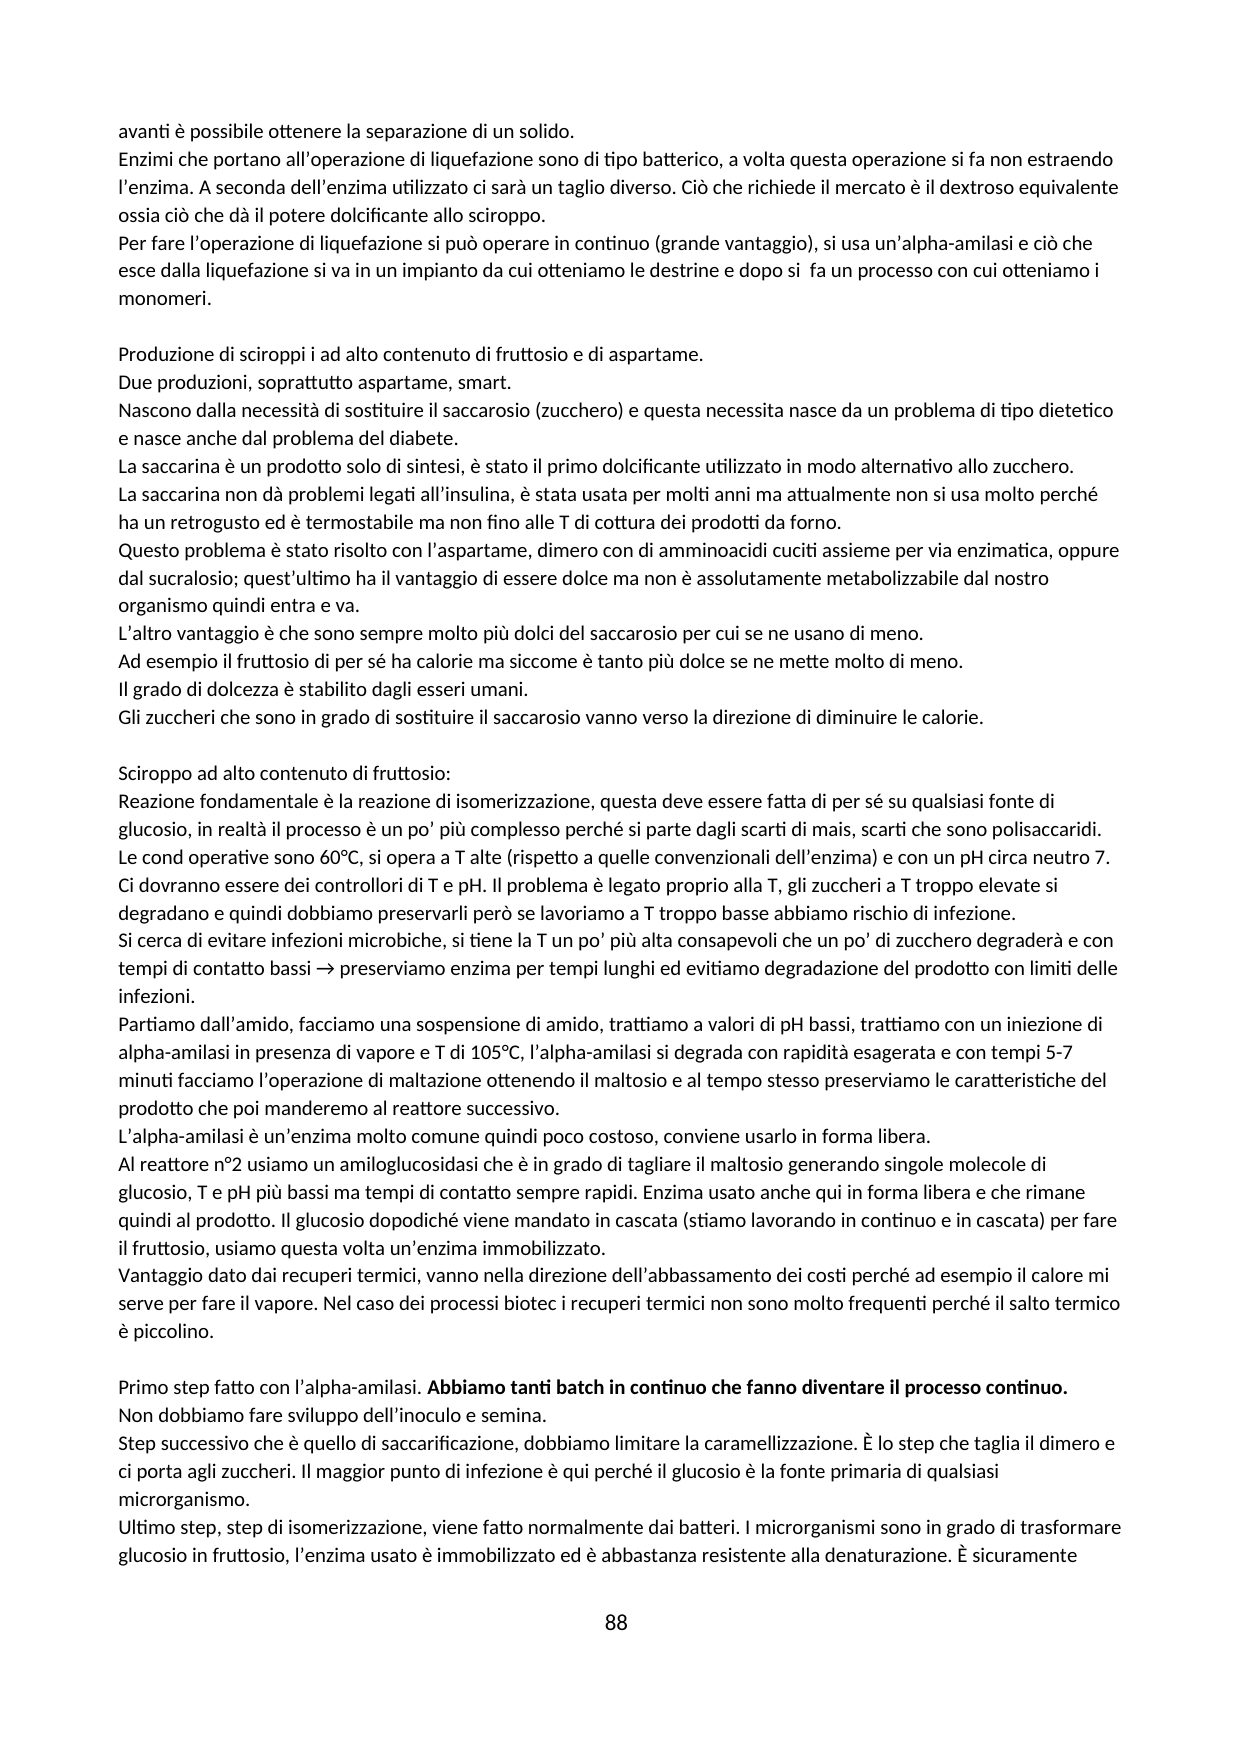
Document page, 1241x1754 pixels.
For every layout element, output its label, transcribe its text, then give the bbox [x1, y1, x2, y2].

text avanti è possibile ottenere la separazione di un solido. Enzimi che portano all’operazione di liquefazione sono di tipo batterico, a volta questa operazione si fa non estraendo l’enzima. A seconda dell’enzima utilizzato ci sarà un taglio diverso. Ciò che richiede il mercato è il dextroso equivalente ossia ciò che dà il potere dolcificante allo sciroppo. Per fare l’operazione di liquefazione si può operare in continuo (grande vantaggio), si usa un’alpha-amilasi e ciò che esce dalla liquefazione si va in un impianto da cui otteniamo le destrine e dopo si fa un processo con cui otteniamo i monomeri. Produzione di sciroppi i ad alto contenuto di fruttosio e di aspartame. Due produzioni, soprattutto aspartame, smart. Nascono dalla necessità di sostituire il saccarosio (zucchero) e questa necessita nasce da un problema di tipo dietetico e nasce anche dal problema del diabete. La saccarina è un prodotto solo di sintesi, è stato il primo dolcificante utilizzato in modo alternativo allo zucchero. La saccarina non dà problemi legati all’insulina, è stata usata per molti anni ma attualmente non si usa molto perché ha un retrogusto ed è termostabile ma non fino alle T di cottura dei prodotti da forno. Questo problema è stato risolto con l’aspartame, dimero con di amminoacidi cuciti assieme per via enzimatica, oppure dal sucralosio; quest’ultimo ha il vantaggio di essere dolce ma non è assolutamente metabolizzabile dal nostro organismo quindi entra e va. L’altro vantaggio è che sono sempre molto più dolci del saccarosio per cui se ne usano di meno. Ad esempio il fruttosio di per sé ha calorie ma siccome è tanto più dolce se ne mette molto di meno. Il grado di dolcezza è stabilito dagli esseri umani. Gli zuccheri che sono in grado di sostituire il saccarosio vanno verso la direzione di diminuire le calorie. Sciroppo ad alto contenuto di fruttosio: Reazione fondamentale è la reazione di isomerizzazione, questa deve essere fatta di per sé su qualsiasi fonte di glucosio, in realtà il processo è un po’ più complesso perché si parte dagli scarti di mais, scarti che sono polisaccaridi. Le cond operative sono 60°C, si opera a T alte (rispetto a quelle convenzionali dell’enzima) e con un pH circa neutro 7. Ci dovranno essere dei controllori di T e pH. Il problema è legato proprio alla T, gli zuccheri a T troppo elevate si degradano e quindi dobbiamo preservarli però se lavoriamo a T troppo basse abbiamo rischio di infezione. Si cerca di evitare infezioni microbiche, si tiene la T un po’ più alta consapevoli che un po’ di zucchero degraderà e con tempi di contatto bassi → preserviamo enzima per tempi lunghi ed evitiamo degradazione del prodotto con limiti delle infezioni. Partiamo dall’amido, facciamo una sospensione di amido, trattiamo a valori di pH bassi, trattiamo con un iniezione di alpha-amilasi in presenza di vapore e T di 105°C, l’alpha-amilasi si degrada con rapidità esagerata e con tempi 5-7 minuti facciamo l’operazione di maltazione ottenendo il maltosio e al tempo stesso preserviamo le caratteristiche del prodotto che poi manderemo al reattore successivo. [118, 118, 1124, 1121]
text L’alpha-amilasi è un’enzima molto comune quindi poco costoso, conviene usarlo in forma libera. Al reattore n°2 usiamo un amiloglucosidasi che è in grado di tagliare il maltosio generando singole molecole di glucosio, T e pH più bassi ma tempi di contatto sempre rapidi. Enzima usato anche qui in forma libera e che rimane quindi al prodotto. Il glucosio dopodiché viene mandato in cascata (stiamo lavorando in continuo e in cascata) per fare il fruttosio, usiamo questa volta un’enzima immobilizzato. Vantaggio dato dai recuperi termici, vanno nella direzione dell’abbassamento dei costi perché ad esempio il calore mi serve per fare il vapore. Nel caso dei processi biotec i recuperi termici non sono molto frequenti perché il salto termico è piccolino. Primo step fatto con l’alpha-amilasi. Abbiamo tanti batch in continuo che fanno diventare il processo continuo. Non dobbiamo fare sviluppo dell’inoculo e semina. Step successivo che è quello di saccarificazione, dobbiamo limitare la caramellizzazione. È lo step che taglia il dimero e ci porta agli zuccheri. Il maggior punto di infezione è qui perché il glucosio è la fonte primaria di qualsiasi microrganismo. Ultimo step, step di isomerizzazione, viene fatto normalmente dai batteri. I microrganismi sono in grado di trasformare glucosio in fruttosio, l’enzima usato è immobilizzato ed è abbastanza resistente alla denaturazione. È sicuramente [118, 1123, 1124, 1567]
